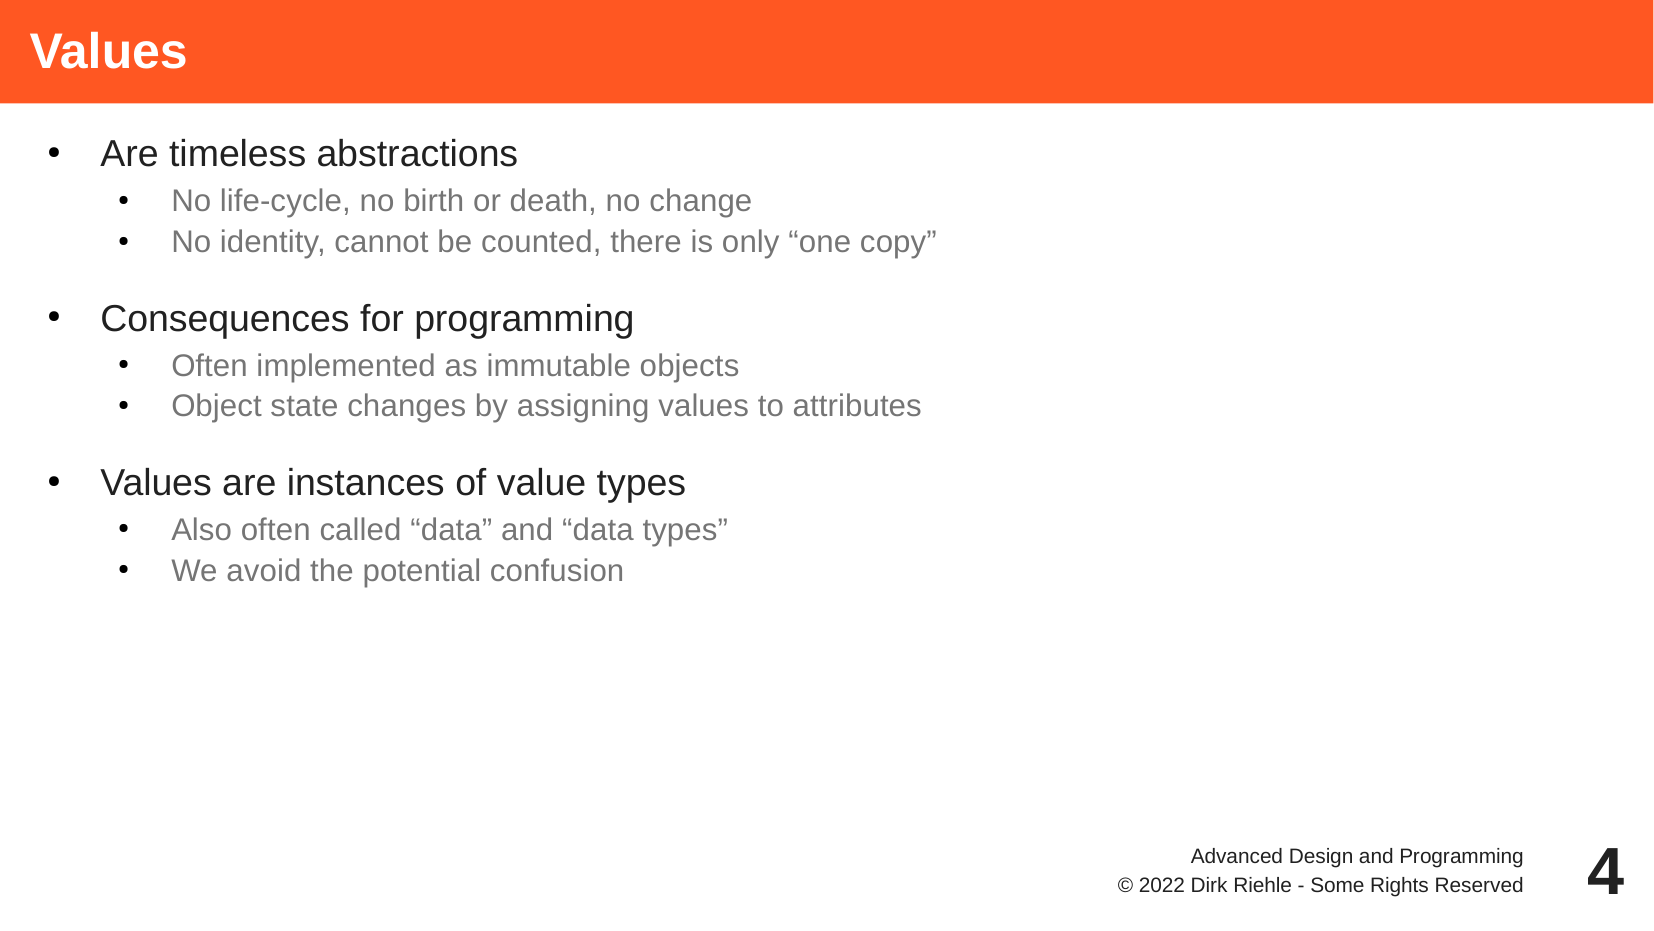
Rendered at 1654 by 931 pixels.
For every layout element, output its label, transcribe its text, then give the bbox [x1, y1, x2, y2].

title Values [0, 0, 1654, 104]
list Are timeless abstractions No life-cycle, no birth or death, no change No identity, cannot be counted, there is only “one copy” Consequences for programming Often implemented as immutable objects Object state changes by assigning values to attributes Values are instances of value types Also often called “data” and “data types” We avoid the potential confusion [29, 132, 1625, 813]
